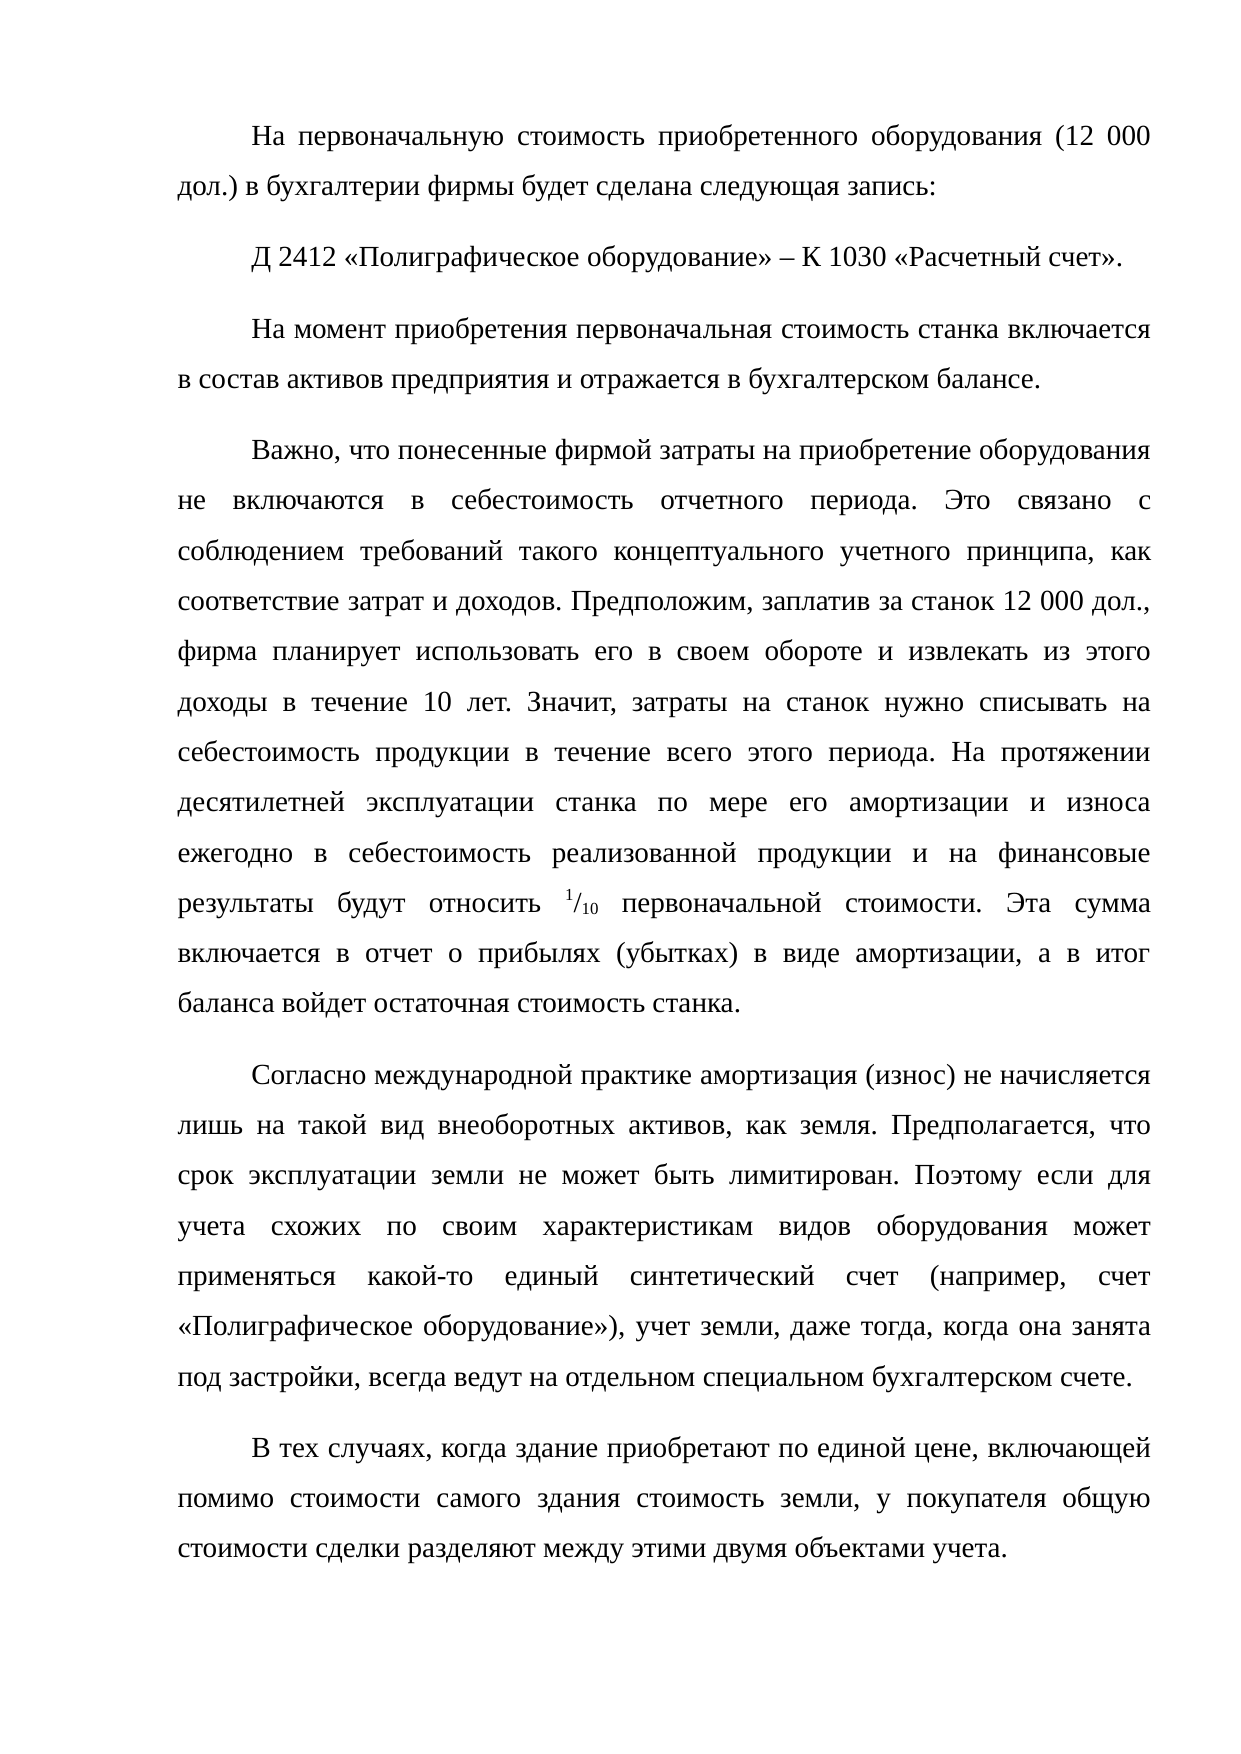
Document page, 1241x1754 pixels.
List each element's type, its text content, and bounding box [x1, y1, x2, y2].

text На момент приобретения первоначальная стоимость станка включается в состав активов предприятия и отражается в бухгалтерском балансе. [177, 311, 1152, 394]
text Д 2412 «Полиграфическое оборудование» – К 1030 «Расчетный счет». [177, 239, 1152, 273]
text Согласно международной практике амортизация (износ) не начисляется лишь на такой вид внеоборотных активов, как земля. Предполагается, что срок эксплуатации земли не может быть лимитирован. Поэтому если для учета схожих по своим характеристикам видов оборудования может применяться какой-то единый синтетический счет (например, счет «Полиграфическое оборудование»), учет земли, даже тогда, когда она занята под застройки, всегда ведут на отдельном специальном бухгалтерском счете. [177, 1057, 1152, 1392]
text На первоначальную стоимость приобретенного оборудования (12 000 дол.) в бухгалтерии фирмы будет сделана следующая запись: [177, 118, 1152, 202]
text Важно, что понесенные фирмой затраты на приобретение оборудования не включаются в себестоимость отчетного периода. Это связано с соблюдением требований такого концептуального учетного принципа, как соответствие затрат и доходов. Предположим, заплатив за станок 12 000 дол., фирма планирует использовать его в своем обороте и извлекать из этого доходы в течение 10 лет. Значит, затраты на станок нужно списывать на себестоимость продукции в течение всего этого периода. На протяжении десятилетней эксплуатации станка по мере его амортизации и износа ежегодно в себестоимость реализованной продукции и на финансовые результаты будут относить 1/10 первоначальной стоимости. Эта сумма включается в отчет о прибылях (убытках) в виде амортизации, а в итог баланса войдет остаточная стоимость станка. [177, 432, 1152, 1019]
text В тех случаях, когда здание приобретают по единой цене, включающей помимо стоимости самого здания стоимость земли, у покупателя общую стоимости сделки разделяют между этими двумя объектами учета. [177, 1430, 1152, 1564]
